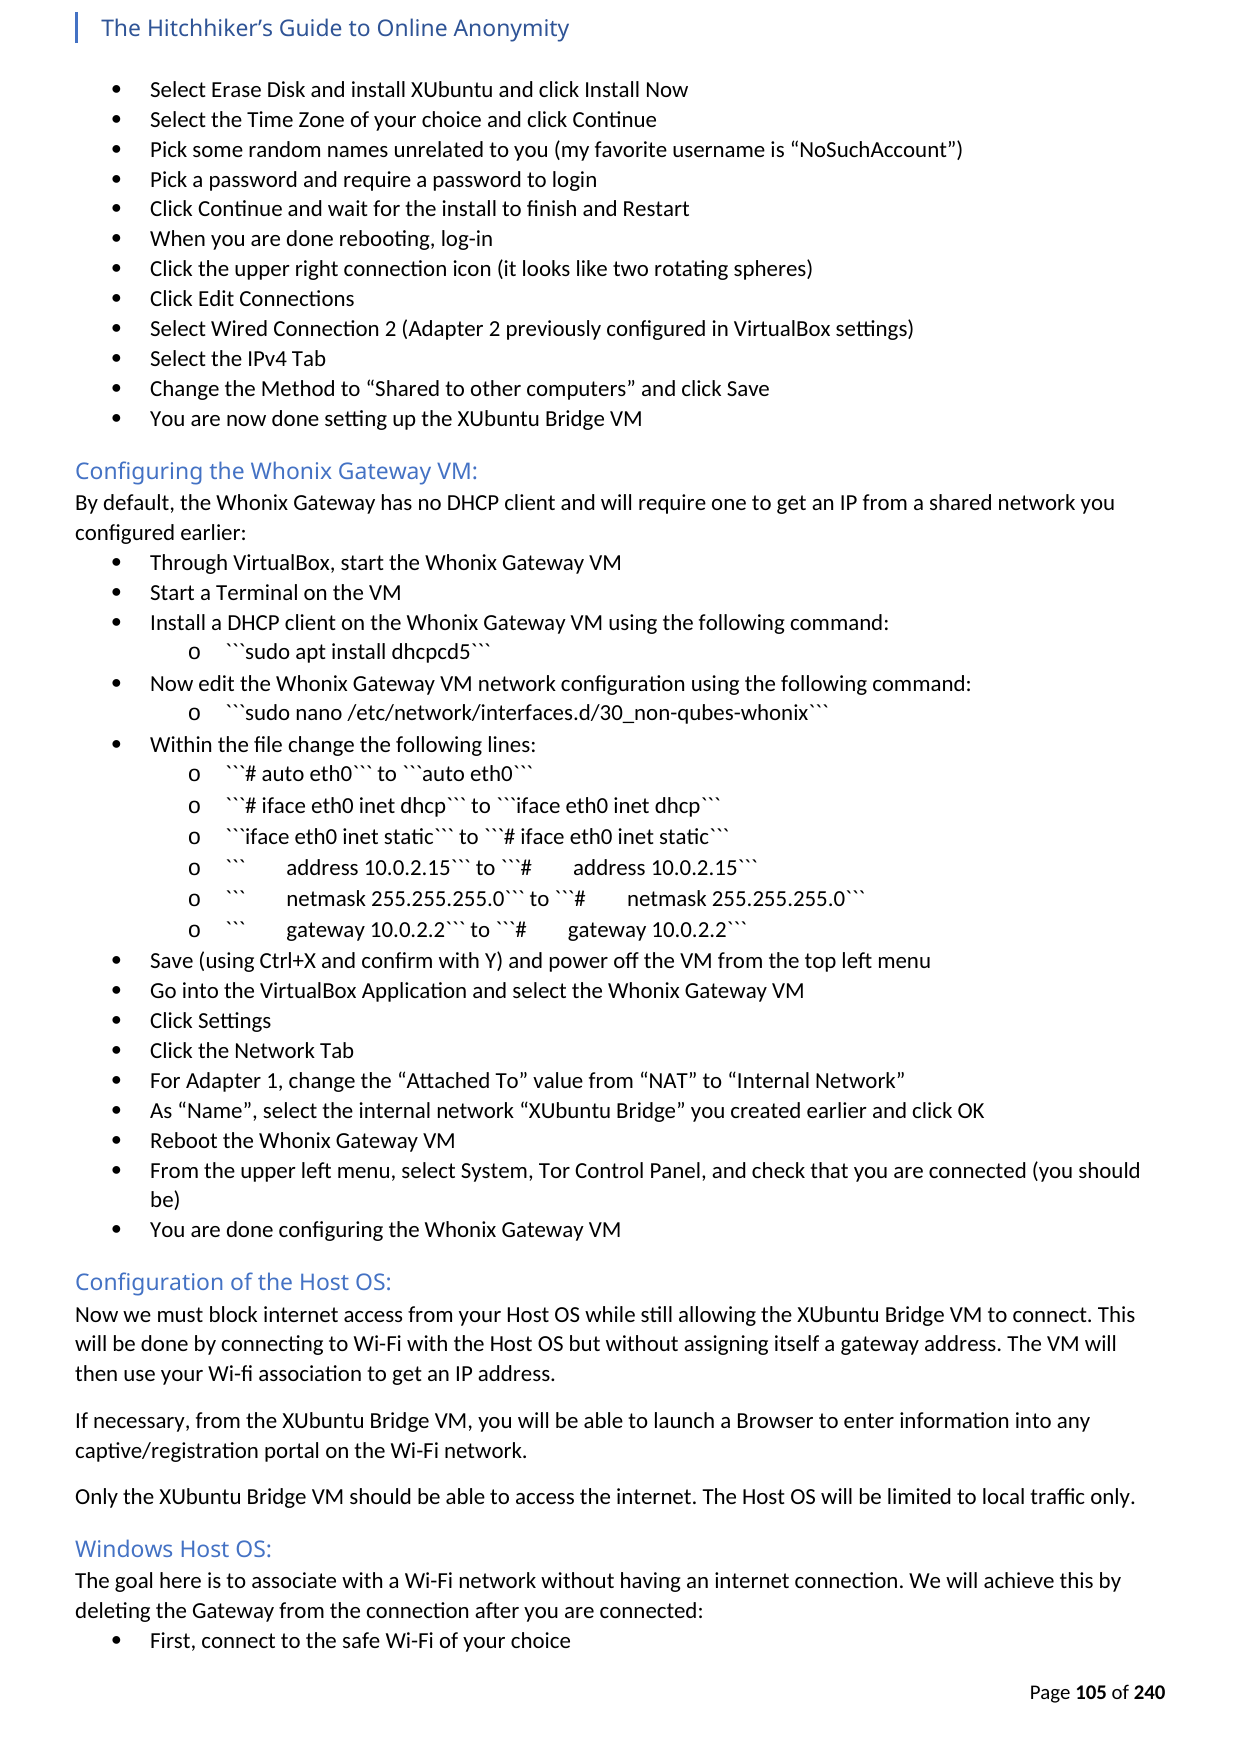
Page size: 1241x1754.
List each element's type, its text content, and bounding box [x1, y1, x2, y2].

list From the upper left menu, select System, Tor Control Panel, and check that you are connected (you should be) [112, 1156, 1165, 1214]
list Click Settings [112, 1006, 1165, 1034]
subtitle Configuring the Whonix Gateway VM: [75, 454, 1165, 486]
list Click Continue and wait for the install to finish and Restart [112, 194, 1165, 223]
text The goal here is to associate with a Wi-Fi network without having an internet connection. We will achieve this by deleting the Gateway from the connection after you are connected: [75, 1567, 1165, 1624]
text Only the XUbuntu Bridge VM should be able to access the internet. The Host OS will be limited to local traffic only. [75, 1482, 1165, 1511]
text By default, the Whonix Gateway has no DHCP client and will require one to get an IP from a shared network you configured earlier: [75, 488, 1165, 546]
list Select Wired Connection 2 (Adapter 2 previously configured in VirtualBox settings) [112, 314, 1165, 342]
subtitle Windows Host OS: [75, 1533, 1165, 1564]
list Click the Network Tab [112, 1036, 1165, 1064]
list Start a Terminal on the VM [112, 578, 1165, 606]
list For Adapter 1, change the “Attached To” value from “NAT” to “Internal Network” [112, 1066, 1165, 1094]
list ``` gateway 10.0.2.2``` to ```# gateway 10.0.2.2``` [187, 915, 1165, 944]
subtitle Configuration of the Host OS: [75, 1266, 1165, 1297]
list Change the Method to “Shared to other computers” and click Save [112, 374, 1165, 402]
list ```iface eth0 inet static``` to ```# iface eth0 inet static``` [187, 822, 1165, 851]
list Click the upper right connection icon (it looks like two rotating spheres) [112, 254, 1165, 282]
list When you are done rebooting, log-in [112, 224, 1165, 252]
list Reboot the Whonix Gateway VM [112, 1126, 1165, 1154]
list Within the file change the following lines: [112, 730, 1165, 758]
list Install a DHCP client on the Whonix Gateway VM using the following command: [112, 608, 1165, 636]
list You are now done setting up the XUbuntu Bridge VM [112, 404, 1165, 432]
text Now we must block internet access from your Host OS while still allowing the XUbuntu Bridge VM to connect. This will be done by connecting to Wi-Fi with the Host OS but without assigning itself a gateway address. The VM will then use your Wi-fi association to get an IP address. [75, 1300, 1165, 1387]
list Pick some random names unrelated to you (my favorite username is “NoSuchAccount”) [112, 135, 1165, 163]
list Now edit the Whonix Gateway VM network configuration using the following command: [112, 669, 1165, 697]
list ``` netmask 255.255.255.0``` to ```# netmask 255.255.255.0``` [187, 884, 1165, 913]
list Through VirtualBox, start the Whonix Gateway VM [112, 548, 1165, 576]
list You are done configuring the Whonix Gateway VM [112, 1216, 1165, 1243]
list ```sudo nano /etc/network/interfaces.d/30_non-qubes-whonix``` [187, 698, 1165, 728]
list Select Erase Disk and install XUbuntu and click Install Now [112, 75, 1165, 103]
list ```# auto eth0``` to ```auto eth0``` [187, 759, 1165, 789]
list ```sudo apt install dhcpcd5``` [187, 637, 1165, 667]
list First, connect to the safe Wi-Fi of your choice [112, 1626, 1165, 1654]
list ```# iface eth0 inet dhcp``` to ```iface eth0 inet dhcp``` [187, 791, 1165, 820]
list Pick a password and require a password to login [112, 165, 1165, 193]
list ``` address 10.0.2.15``` to ```# address 10.0.2.15``` [187, 853, 1165, 882]
text If necessary, from the XUbuntu Bridge VM, you will be able to launch a Browser to enter information into any captive/registration portal on the Wi-Fi network. [75, 1406, 1165, 1464]
list Save (using Ctrl+X and confirm with Y) and power off the VM from the top left menu [112, 946, 1165, 974]
list Click Edit Connections [112, 284, 1165, 312]
list As “Name”, select the internal network “XUbuntu Bridge” you created earlier and click OK [112, 1096, 1165, 1124]
list Select the IPv4 Tab [112, 344, 1165, 372]
list Select the Time Zone of your choice and click Continue [112, 105, 1165, 133]
list Go into the VirtualBox Application and select the Whonix Gateway VM [112, 976, 1165, 1004]
